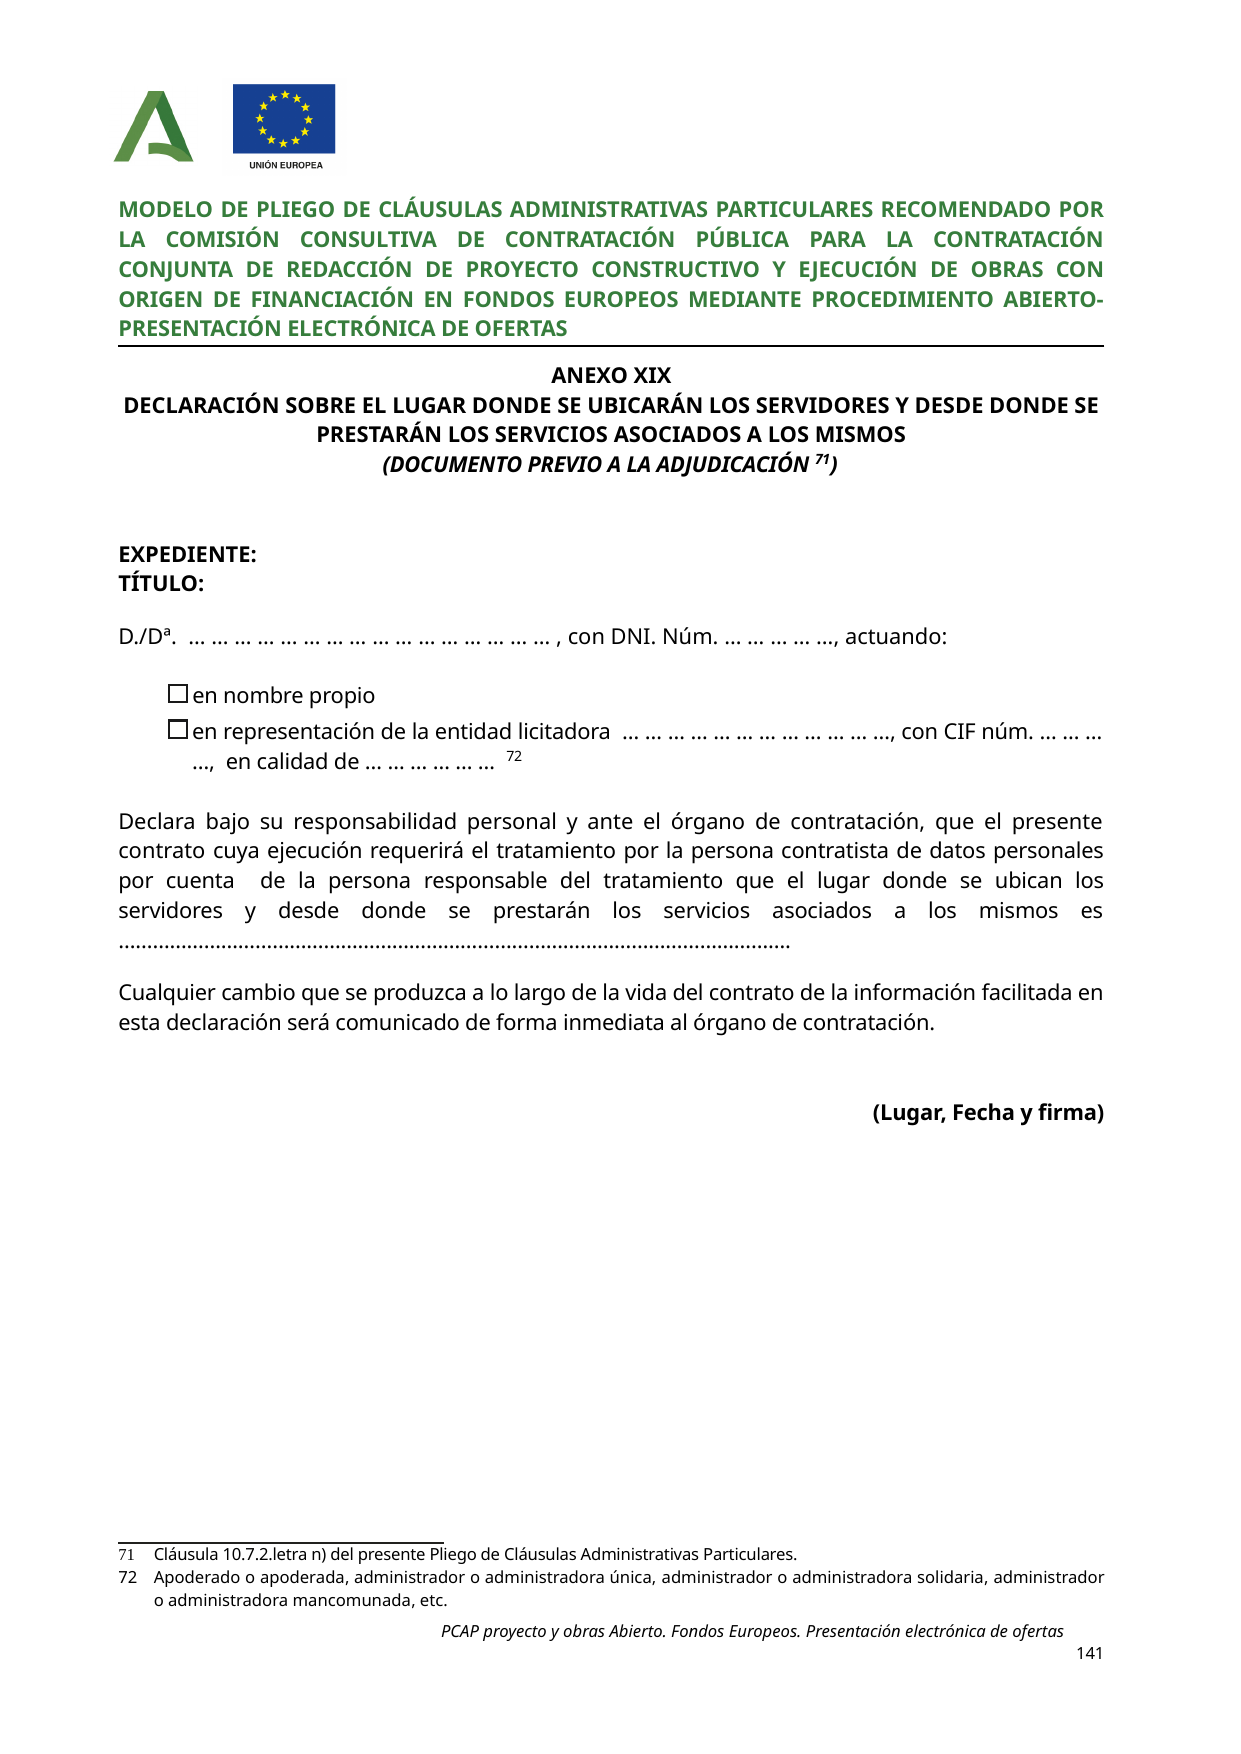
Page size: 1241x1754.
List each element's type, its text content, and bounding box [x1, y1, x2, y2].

text (Lugar, Fecha y firma) [118, 1097, 1104, 1126]
text D./Dª. … … … … … … … … … … … … … … … … , con DNI. Núm. … … … … …, actuando: [118, 621, 1104, 651]
text en nombre propio [192, 681, 1104, 710]
text DECLARACIÓN SOBRE EL LUGAR DONDE SE UBICARÁN LOS SERVIDORES Y DESDE DONDE SE PRESTARÁN LOS SERVICIOS ASOCIADOS A LOS MISMOS [118, 390, 1104, 449]
text EXPEDIENTE: [118, 539, 1104, 568]
picture [109, 86, 198, 166]
text (DOCUMENTO PREVIO A LA ADJUDICACIÓN ) [118, 449, 1104, 479]
text en representación de la entidad licitadora … … … … … … … … … … … …, con CIF núm. … … … …, en calidad de … … … … … … [192, 716, 1104, 776]
text ANEXO XIX [118, 360, 1104, 390]
text Apoderado o apoderada, administrador o administradora única, administrador o administradora solidaria, administrador o administradora mancomunada, etc. [118, 1566, 1104, 1611]
picture [221, 78, 347, 176]
text Declara bajo su responsabilidad personal y ante el órgano de contratación, que el presente contrato cuya ejecución requerirá el tratamiento por la persona contratista de datos personales por cuenta de la persona responsable del tratamiento que el lugar donde se ubican los servidores y desde donde se prestarán los servicios asociados a los mismos es ………………………………………………………………………………………………………. [118, 806, 1104, 955]
text MODELO DE PLIEGO DE CLÁUSULAS ADMINISTRATIVAS PARTICULARES RECOMENDADO POR LA COMISIÓN CONSULTIVA DE CONTRATACIÓN PÚBLICA PARA LA CONTRATACIÓN CONJUNTA DE REDACCIÓN DE PROYECTO CONSTRUCTIVO Y EJECUCIÓN DE OBRAS CON ORIGEN DE FINANCIACIÓN EN FONDOS EUROPEOS MEDIANTE PROCEDIMIENTO ABIERTO- PRESENTACIÓN ELECTRÓNICA DE OFERTAS [118, 194, 1104, 345]
text Cláusula 10.7.2.letra n) del presente Pliego de Cláusulas Administrativas Particulares. [118, 1543, 1104, 1566]
text TÍTULO: [118, 568, 1104, 598]
text Cualquier cambio que se produzca a lo largo de la vida del contrato de la información facilitada en esta declaración será comunicado de forma inmediata al órgano de contratación. [118, 977, 1104, 1037]
